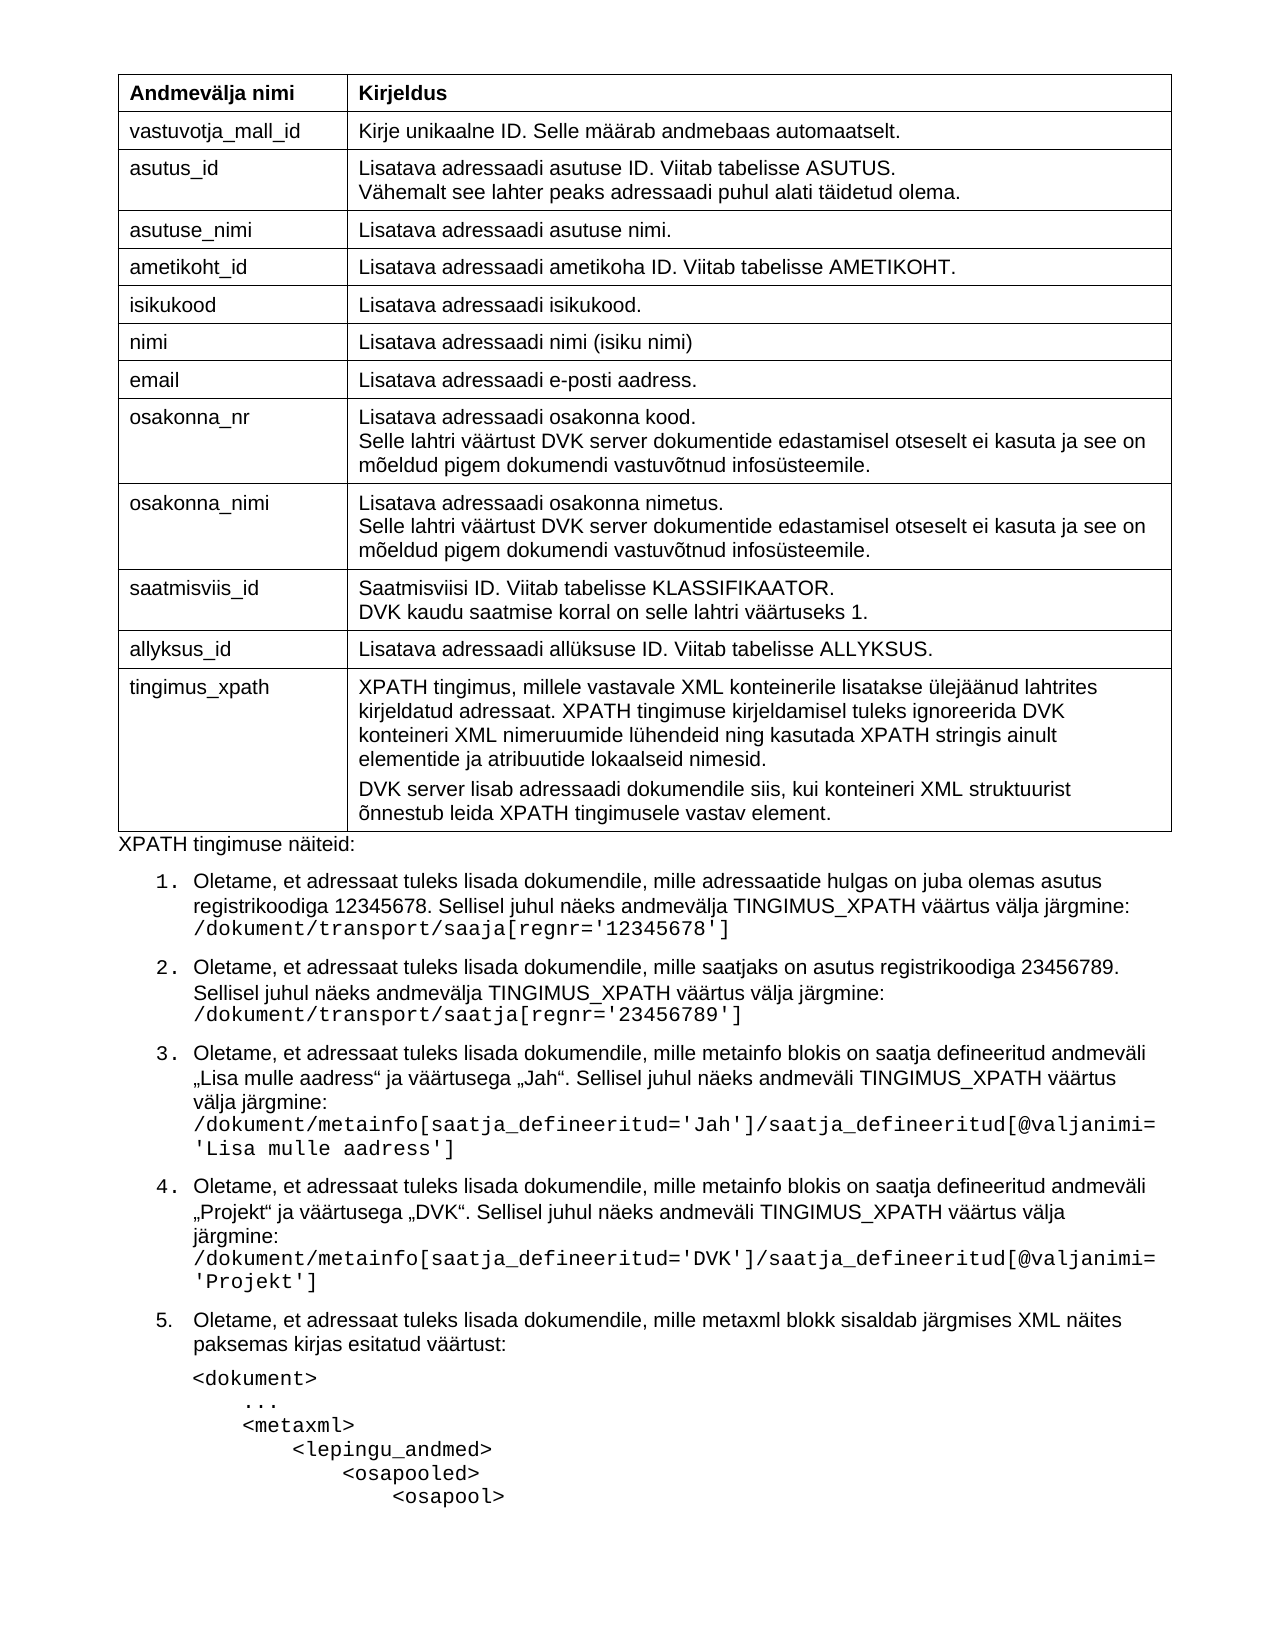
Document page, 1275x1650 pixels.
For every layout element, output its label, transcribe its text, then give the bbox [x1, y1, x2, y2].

table_cell osakonna_nr [119, 399, 347, 483]
table_cell allyksus_id [119, 631, 347, 667]
table_cell XPATH tingimus, millele vastavale XML konteinerile lisatakse ülejäänud lahtrites kirjeldatud adressaat. XPATH tingimuse kirjeldamisel tuleks ignoreerida DVK konteineri XML nimeruumide lühendeid ning kasutada XPATH stringis ainult elementide ja atribuutide lokaalseid nimesid. DVK server lisab adressaadi dokumendile siis, kui konteineri XML struktuurist õnnestub leida XPATH tingimusele vastav element. [348, 669, 1171, 831]
table_cell Lisatava adressaadi osakonna kood. Selle lahtri väärtust DVK server dokumentide edastamisel otseselt ei kasuta ja see on mõeldud pigem dokumendi vastuvõtnud infosüsteemile. [348, 399, 1171, 483]
table_cell Saatmisviisi ID. Viitab tabelisse KLASSIFIKAATOR. DVK kaudu saatmise korral on selle lahtri väärtuseks 1. [348, 570, 1171, 630]
table_cell Lisatava adressaadi allüksuse ID. Viitab tabelisse ALLYKSUS. [348, 631, 1171, 667]
table_cell Lisatava adressaadi e-posti aadress. [348, 361, 1171, 398]
table_cell osakonna_nimi [119, 484, 347, 568]
table_cell Lisatava adressaadi osakonna nimetus. Selle lahtri väärtust DVK server dokumentide edastamisel otseselt ei kasuta ja see on mõeldud pigem dokumendi vastuvõtnud infosüsteemile. [348, 484, 1171, 568]
text XPATH tingimuse näiteid: [118, 832, 1157, 856]
table_cell Lisatava adressaadi asutuse ID. Viitab tabelisse ASUTUS. Vähemalt see lahter peaks adressaadi puhul alati täidetud olema. [348, 150, 1171, 210]
table_cell saatmisviis_id [119, 570, 347, 630]
table_cell tingimus_xpath [119, 669, 347, 831]
table_cell Lisatava adressaadi nimi (isiku nimi) [348, 324, 1171, 360]
table_cell email [119, 361, 347, 398]
table_cell Kirje unikaalne ID. Selle määrab andmebaas automaatselt. [348, 112, 1171, 149]
table_header Andmevälja nimi [119, 75, 347, 111]
table_cell nimi [119, 324, 347, 360]
text <dokument> ... <metaxml> <lepingu_andmed> <osapooled> <osapool> [192, 1368, 1157, 1510]
table_cell Lisatava adressaadi ametikoha ID. Viitab tabelisse AMETIKOHT. [348, 249, 1171, 285]
table_cell vastuvotja_mall_id [119, 112, 347, 149]
list Oletame, et adressaat tuleks lisada dokumendile, mille metainfo blokis on saatja defineeritud andmeväli „Projekt“ ja väärtusega „DVK“. Sellisel juhul näeks andmeväli TINGIMUS_XPATH väärtus välja järgmine: /dokument/metainfo[saatja_defineeritud='DVK']/saatja_defineeritud[@valjanimi='Projekt'] [156, 1174, 1157, 1295]
table_cell asutus_id [119, 150, 347, 210]
table_cell ametikoht_id [119, 249, 347, 285]
list Oletame, et adressaat tuleks lisada dokumendile, mille metaxml blokk sisaldab järgmises XML näites paksemas kirjas esitatud väärtust: [156, 1307, 1157, 1355]
list Oletame, et adressaat tuleks lisada dokumendile, mille metainfo blokis on saatja defineeritud andmeväli „Lisa mulle aadress“ ja väärtusega „Jah“. Sellisel juhul näeks andmeväli TINGIMUS_XPATH väärtus välja järgmine: /dokument/metainfo[saatja_defineeritud='Jah']/saatja_defineeritud[@valjanimi='Lisa mulle aadress'] [156, 1040, 1157, 1161]
table_cell asutuse_nimi [119, 211, 347, 248]
list Oletame, et adressaat tuleks lisada dokumendile, mille saatjaks on asutus registrikoodiga 23456789. Sellisel juhul näeks andmevälja TINGIMUS_XPATH väärtus välja järgmine: /dokument/transport/saatja[regnr='23456789'] [156, 954, 1157, 1028]
list Oletame, et adressaat tuleks lisada dokumendile, mille adressaatide hulgas on juba olemas asutus registrikoodiga 12345678. Sellisel juhul näeks andmevälja TINGIMUS_XPATH väärtus välja järgmine: /dokument/transport/saaja[regnr='12345678'] [156, 868, 1157, 942]
table_cell isikukood [119, 286, 347, 323]
table_cell Lisatava adressaadi asutuse nimi. [348, 211, 1171, 248]
table_cell Lisatava adressaadi isikukood. [348, 286, 1171, 323]
table_header Kirjeldus [348, 75, 1171, 111]
